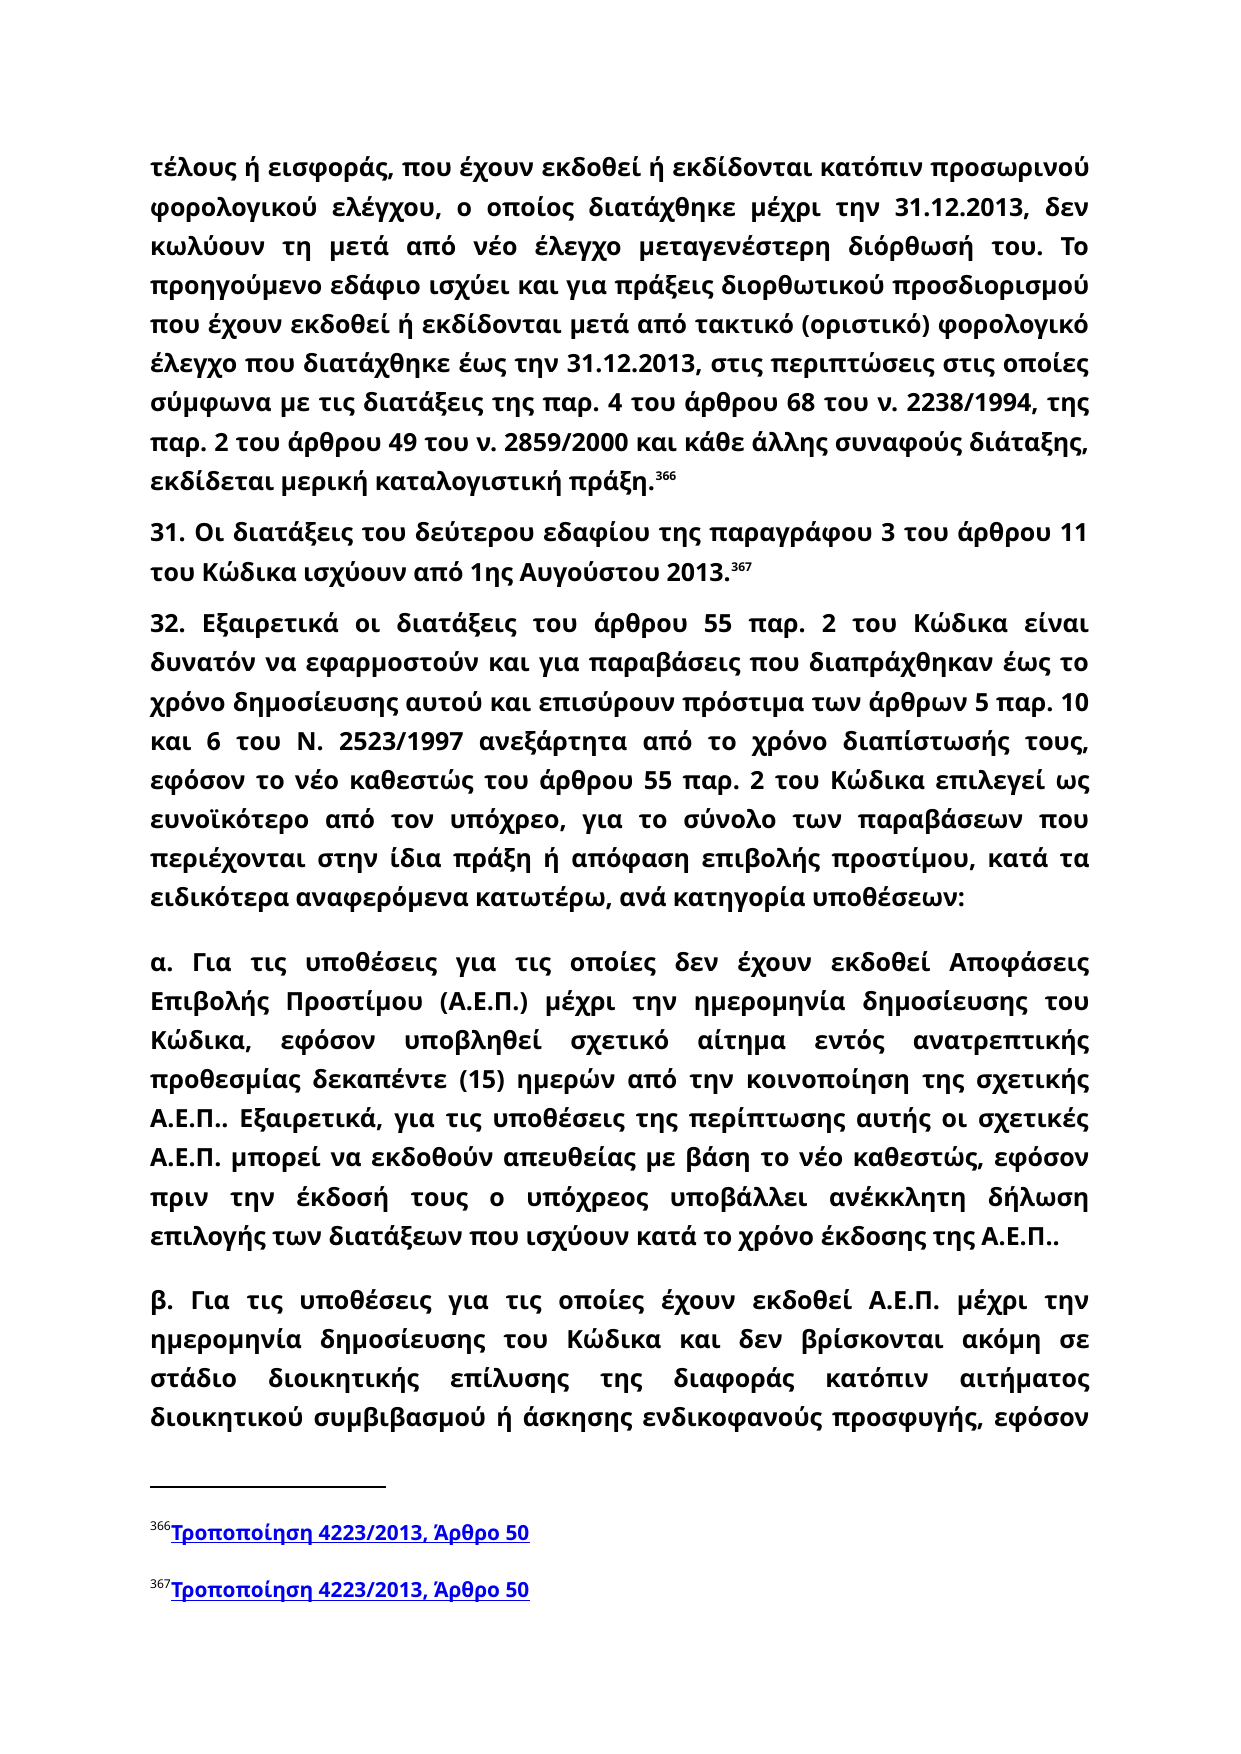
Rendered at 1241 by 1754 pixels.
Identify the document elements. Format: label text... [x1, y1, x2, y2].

text α. Για τις υποθέσεις για τις οποίες δεν έχουν εκδοθεί Αποφάσεις Επιβολής Προστίμου (Α.Ε.Π.) μέχρι την ημερομηνία δημοσίευσης του Κώδικα, εφόσον υποβληθεί σχετικό αίτημα εντός ανατρεπτικής προθεσμίας δεκαπέντε (15) ημερών από την κοινοποίηση της σχετικής Α.Ε.Π.. Εξαιρετικά, για τις υποθέσεις της περίπτωσης αυτής οι σχετικές Α.Ε.Π. μπορεί να εκδοθούν απευθείας με βάση το νέο καθεστώς, εφόσον πριν την έκδοσή τους ο υπόχρεος υποβάλλει ανέκκλητη δήλωση επιλογής των διατάξεων που ισχύουν κατά το χρόνο έκδοσης της Α.Ε.Π.. [150, 944, 1090, 1252]
text 31. Οι διατάξεις του δεύτερου εδαφίου της παραγράφου 3 του άρθρου 11 του Κώδικα ισχύουν από 1ης Αυγούστου 2013. [150, 515, 1090, 588]
text Τροποποίηση 4223/2013, Άρθρο 50 [150, 1518, 1090, 1546]
text Τροποποίηση 4223/2013, Άρθρο 50 [150, 1576, 1090, 1604]
text 32. Εξαιρετικά οι διατάξεις του άρθρου 55 παρ. 2 του Κώδικα είναι δυνατόν να εφαρμοστούν και για παραβάσεις που διαπράχθηκαν έως το χρόνο δημοσίευσης αυτού και επισύρουν πρόστιμα των άρθρων 5 παρ. 10 και 6 του Ν. 2523/1997 ανεξάρτητα από το χρόνο διαπίστωσής τους, εφόσον το νέο καθεστώς του άρθρου 55 παρ. 2 του Κώδικα επιλεγεί ως ευνοϊκότερο από τον υπόχρεο, για το σύνολο των παραβάσεων που περιέχονται στην ίδια πράξη ή απόφαση επιβολής προστίμου, κατά τα ειδικότερα αναφερόμενα κατωτέρω, ανά κατηγορία υποθέσεων: [150, 606, 1090, 914]
text β. Για τις υποθέσεις για τις οποίες έχουν εκδοθεί Α.Ε.Π. μέχρι την ημερομηνία δημοσίευσης του Κώδικα και δεν βρίσκονται ακόμη σε στάδιο διοικητικής επίλυσης της διαφοράς κατόπιν αιτήματος διοικητικού συμβιβασμού ή άσκησης ενδικοφανούς προσφυγής, εφόσον [150, 1282, 1090, 1434]
text τέλους ή εισφοράς, που έχουν εκδοθεί ή εκδίδονται κατόπιν προσωρινού φορολογικού ελέγχου, ο οποίος διατάχθηκε μέχρι την 31.12.2013, δεν κωλύουν τη μετά από νέο έλεγχο μεταγενέστερη διόρθωσή του. Το προηγούμενο εδάφιο ισχύει και για πράξεις διορθωτικού προσδιορισμού που έχουν εκδοθεί ή εκδίδονται μετά από τακτικό (οριστικό) φορολογικό έλεγχο που διατάχθηκε έως την 31.12.2013, στις περιπτώσεις στις οποίες σύμφωνα με τις διατάξεις της παρ. 4 του άρθρου 68 του ν. 2238/1994, της παρ. 2 του άρθρου 49 του ν. 2859/2000 και κάθε άλλης συναφούς διάταξης, εκδίδεται μερική καταλογιστική πράξη. [150, 150, 1090, 497]
